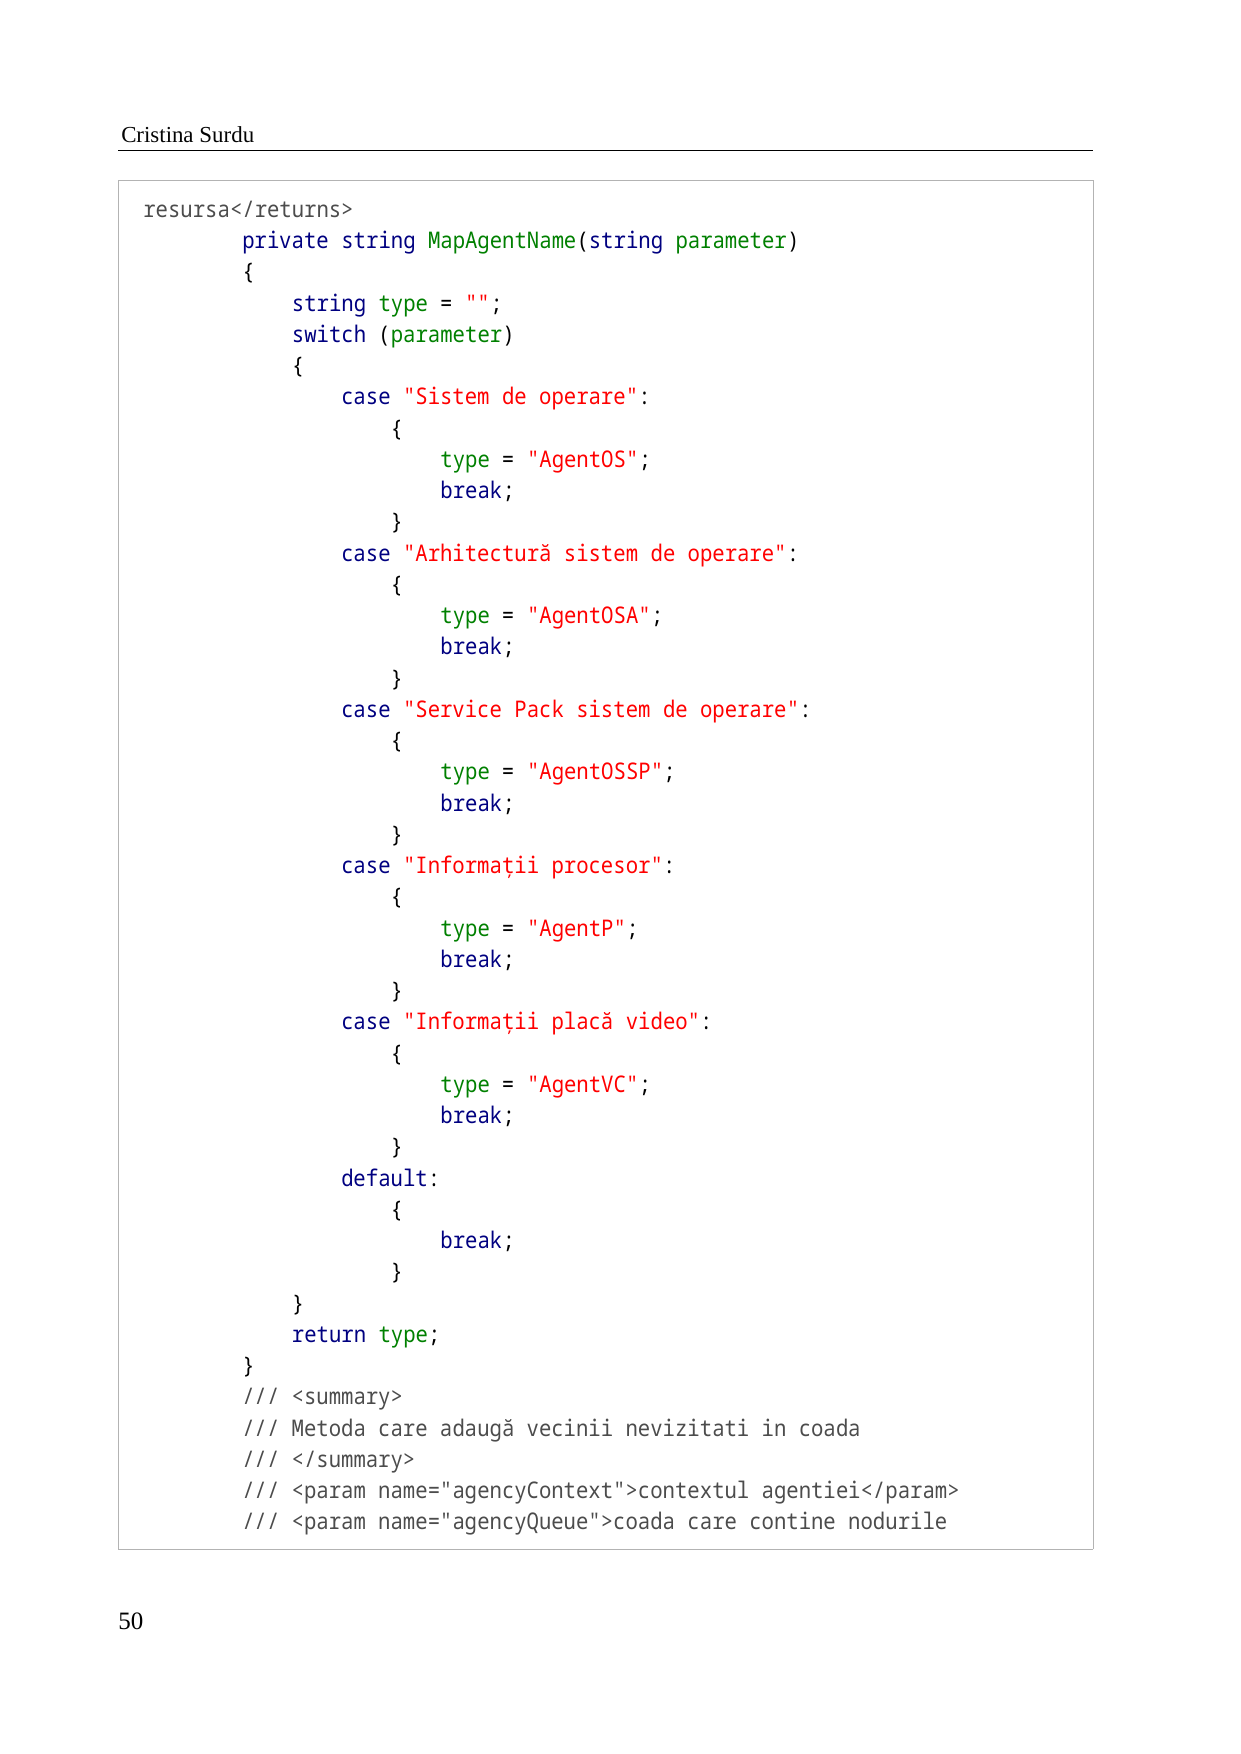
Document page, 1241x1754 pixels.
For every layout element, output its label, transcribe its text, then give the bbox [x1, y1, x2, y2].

text switch (parameter) [119, 305, 1093, 336]
text } [119, 649, 1093, 680]
text } [119, 1336, 1093, 1368]
text break; [119, 774, 1093, 805]
text } [119, 805, 1093, 836]
text { [119, 243, 1093, 274]
text break; [119, 461, 1093, 493]
text { [119, 1180, 1093, 1211]
text /// <param name="agencyQueue">coada care contine nodurile [119, 1493, 1093, 1549]
text default: [119, 1149, 1093, 1180]
text /// <param name="agencyContext">contextul agentiei</param> [119, 1461, 1093, 1493]
text case "Service Pack sistem de operare": [119, 680, 1093, 711]
text } [119, 961, 1093, 993]
text } [119, 493, 1093, 524]
text break; [119, 1211, 1093, 1243]
text type = "AgentP"; [119, 899, 1093, 930]
text { [119, 336, 1093, 368]
text break; [119, 1086, 1093, 1118]
text case "Sistem de operare": [119, 368, 1093, 399]
text { [119, 711, 1093, 743]
text resursa</returns> [119, 181, 1093, 211]
text { [119, 1024, 1093, 1055]
text case "Informații procesor": [119, 836, 1093, 868]
text break; [119, 930, 1093, 961]
text break; [119, 618, 1093, 649]
text type = "AgentOSA"; [119, 586, 1093, 618]
text } [119, 1274, 1093, 1305]
text { [119, 555, 1093, 586]
text string type = ""; [119, 274, 1093, 305]
text { [119, 868, 1093, 899]
text type = "AgentOS"; [119, 430, 1093, 461]
text case "Arhitectură sistem de operare": [119, 524, 1093, 555]
text } [119, 1243, 1093, 1274]
text } [119, 1118, 1093, 1149]
text type = "AgentVC"; [119, 1055, 1093, 1086]
text case "Informații placă video": [119, 993, 1093, 1024]
text /// Metoda care adaugă vecinii nevizitati in coada [119, 1399, 1093, 1430]
text { [119, 399, 1093, 430]
text /// <summary> [119, 1368, 1093, 1399]
text /// </summary> [119, 1430, 1093, 1461]
text type = "AgentOSSP"; [119, 743, 1093, 774]
text return type; [119, 1305, 1093, 1336]
text private string MapAgentName(string parameter) [119, 211, 1093, 243]
